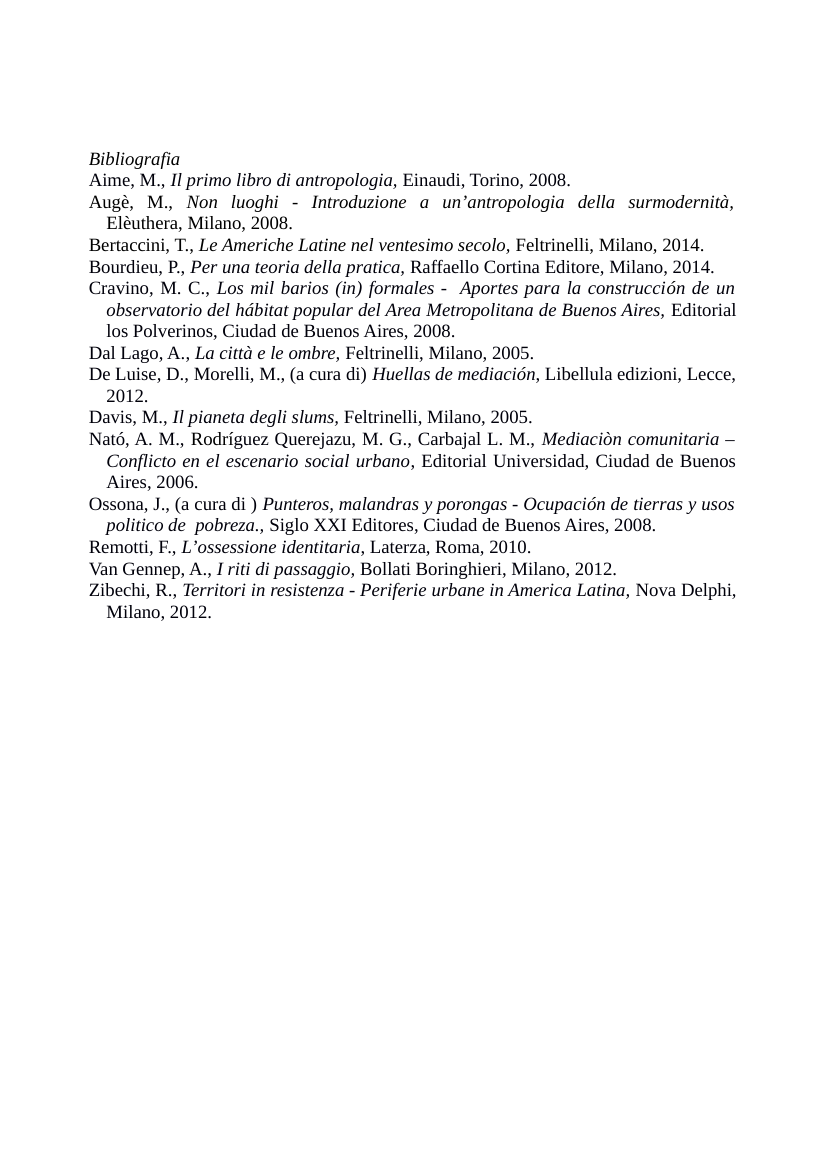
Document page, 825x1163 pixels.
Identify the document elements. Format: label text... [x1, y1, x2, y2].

text Bibliografia [88, 148, 736, 169]
text Aime, M., Il primo libro di antropologia, Einaudi, Torino, 2008. [88, 169, 736, 191]
text Bertaccini, T., Le Americhe Latine nel ventesimo secolo, Feltrinelli, Milano, 2014. [88, 234, 736, 256]
text Remotti, F., L’ossessione identitaria, Laterza, Roma, 2010. [88, 536, 736, 557]
text Davis, M., Il pianeta degli slums, Feltrinelli, Milano, 2005. [88, 406, 736, 428]
text Dal Lago, A., La città e le ombre, Feltrinelli, Milano, 2005. [88, 342, 736, 363]
text Nató, A. M., Rodríguez Querejazu, M. G., Carbajal L. M., Mediaciòn comunitaria – Conflicto en el escenario social urbano, Editorial Universidad, Ciudad de Buenos Aires, 2006. [88, 428, 736, 493]
text Augè, M., Non luoghi - Introduzione a un’antropologia della surmodernità, Elèuthera, Milano, 2008. [88, 191, 736, 234]
text Bourdieu, P., Per una teoria della pratica, Raffaello Cortina Editore, Milano, 2014. [88, 256, 736, 277]
text Ossona, J., (a cura di ) Punteros, malandras y porongas - Ocupación de tierras y usos politico de pobreza., Siglo XXI Editores, Ciudad de Buenos Aires, 2008. [88, 493, 736, 536]
text Zibechi, R., Territori in resistenza - Periferie urbane in America Latina, Nova Delphi, Milano, 2012. [88, 579, 736, 622]
text De Luise, D., Morelli, M., (a cura di) Huellas de mediación, Libellula edizioni, Lecce, 2012. [88, 363, 736, 406]
text Van Gennep, A., I riti di passaggio, Bollati Boringhieri, Milano, 2012. [88, 557, 736, 579]
text Cravino, M. C., Los mil barios (in) formales - Aportes para la construcción de un observatorio del hábitat popular del Area Metropolitana de Buenos Aires, Editorial los Polverinos, Ciudad de Buenos Aires, 2008. [88, 277, 736, 342]
